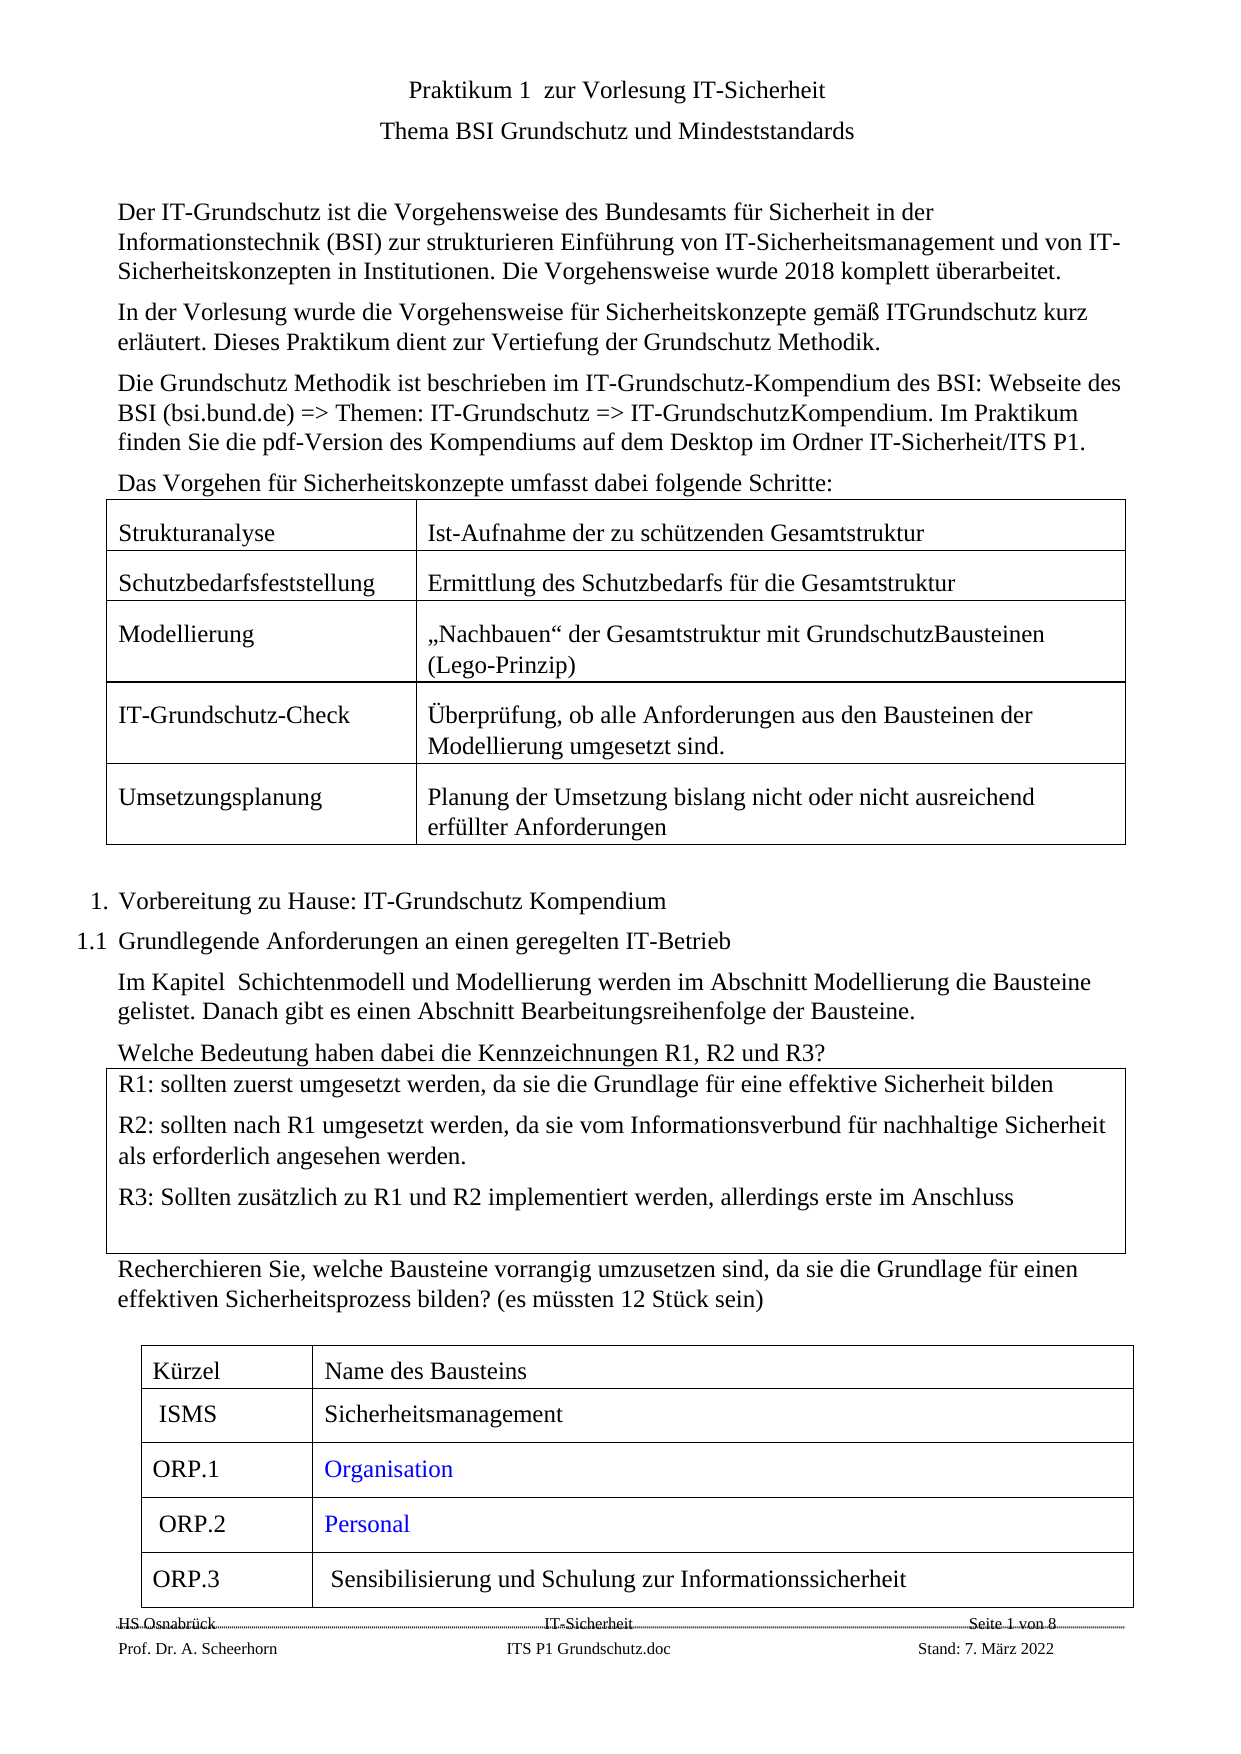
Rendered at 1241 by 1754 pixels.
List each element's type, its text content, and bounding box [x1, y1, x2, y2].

table_cell IT-Grundschutz-Check [107, 683, 416, 763]
table_cell Umsetzungsplanung [107, 764, 416, 844]
table_header Ist-Aufnahme der zu schützenden Gesamtstruktur [417, 500, 1125, 550]
table_cell Modellierung [107, 601, 416, 681]
text Praktikum 1 zur Vorlesung IT-Sicherheit [118, 75, 1122, 104]
table_cell Sicherheitsmanagement [313, 1389, 1133, 1442]
text Der IT-Grundschutz ist die Vorgehensweise des Bundesamts für Sicherheit in der Informationstechnik (BSI) zur strukturieren Einführung von IT-Sicherheitsmanagement und von IT-Sicherheitskonzepten in Institutionen. Die Vorgehensweise wurde 2018 komplett überarbeitet. [117, 197, 1122, 285]
text Im Kapitel Schichtenmodell und Modellierung werden im Abschnitt Modellierung die Bausteine gelistet. Danach gibt es einen Abschnitt Bearbeitungsreihenfolge der Bausteine. [117, 967, 1122, 1025]
table_cell Planung der Umsetzung bislang nicht oder nicht ausreichend erfüllter Anforderungen [417, 764, 1125, 844]
table_cell Schutzbedarfsfeststellung [107, 551, 416, 600]
text Das Vorgehen für Sicherheitskonzepte umfasst dabei folgende Schritte: [117, 468, 1122, 497]
table_cell Personal [313, 1498, 1133, 1552]
table_cell „Nachbauen“ der Gesamtstruktur mit GrundschutzBausteinen (Lego-Prinzip) [417, 601, 1125, 681]
table_header Kürzel [142, 1346, 312, 1387]
list Grundlegende Anforderungen an einen geregelten IT-Betrieb [76, 926, 1122, 955]
table_header Name des Bausteins [313, 1346, 1133, 1387]
table_cell ORP.1 [142, 1443, 312, 1497]
table_cell Überprüfung, ob alle Anforderungen aus den Bausteinen der Modellierung umgesetzt sind. [417, 683, 1125, 763]
list Vorbereitung zu Hause: IT-Grundschutz Kompendium [90, 886, 1122, 914]
text Die Grundschutz Methodik ist beschrieben im IT-Grundschutz-Kompendium des BSI: Webseite des BSI (bsi.bund.de) => Themen: IT-Grundschutz => IT-GrundschutzKompendium. Im Praktikum finden Sie die pdf-Version des Kompendiums auf dem Desktop im Ordner IT-Sicherheit/ITS P1. [117, 368, 1122, 456]
table_cell ORP.3 [142, 1553, 312, 1607]
table_header Strukturanalyse [107, 500, 416, 550]
table_cell Ermittlung des Schutzbedarfs für die Gesamtstruktur [417, 551, 1125, 600]
table_header R1: sollten zuerst umgesetzt werden, da sie die Grundlage für eine effektive Sicherheit bilden R2: sollten nach R1 umgesetzt werden, da sie vom Informationsverbund für nachhaltige Sicherheit als erforderlich angesehen werden. R3: Sollten zusätzlich zu R1 und R2 implementiert werden, allerdings erste im Anschluss [107, 1069, 1125, 1253]
table_cell ORP.2 [142, 1498, 312, 1552]
text Recherchieren Sie, welche Bausteine vorrangig umzusetzen sind, da sie die Grundlage für einen effektiven Sicherheitsprozess bilden? (es müssten 12 Stück sein) [117, 1254, 1122, 1312]
text Welche Bedeutung haben dabei die Kennzeichnungen R1, R2 und R3? [117, 1038, 1122, 1066]
table_cell Organisation [313, 1443, 1133, 1497]
table_cell ISMS [142, 1389, 312, 1442]
text Thema BSI Grundschutz und Mindeststandards [118, 116, 1122, 144]
text In der Vorlesung wurde die Vorgehensweise für Sicherheitskonzepte gemäß ITGrundschutz kurz erläutert. Dieses Praktikum dient zur Vertiefung der Grundschutz Methodik. [117, 297, 1122, 356]
table_cell Sensibilisierung und Schulung zur Informationssicherheit [313, 1553, 1133, 1607]
